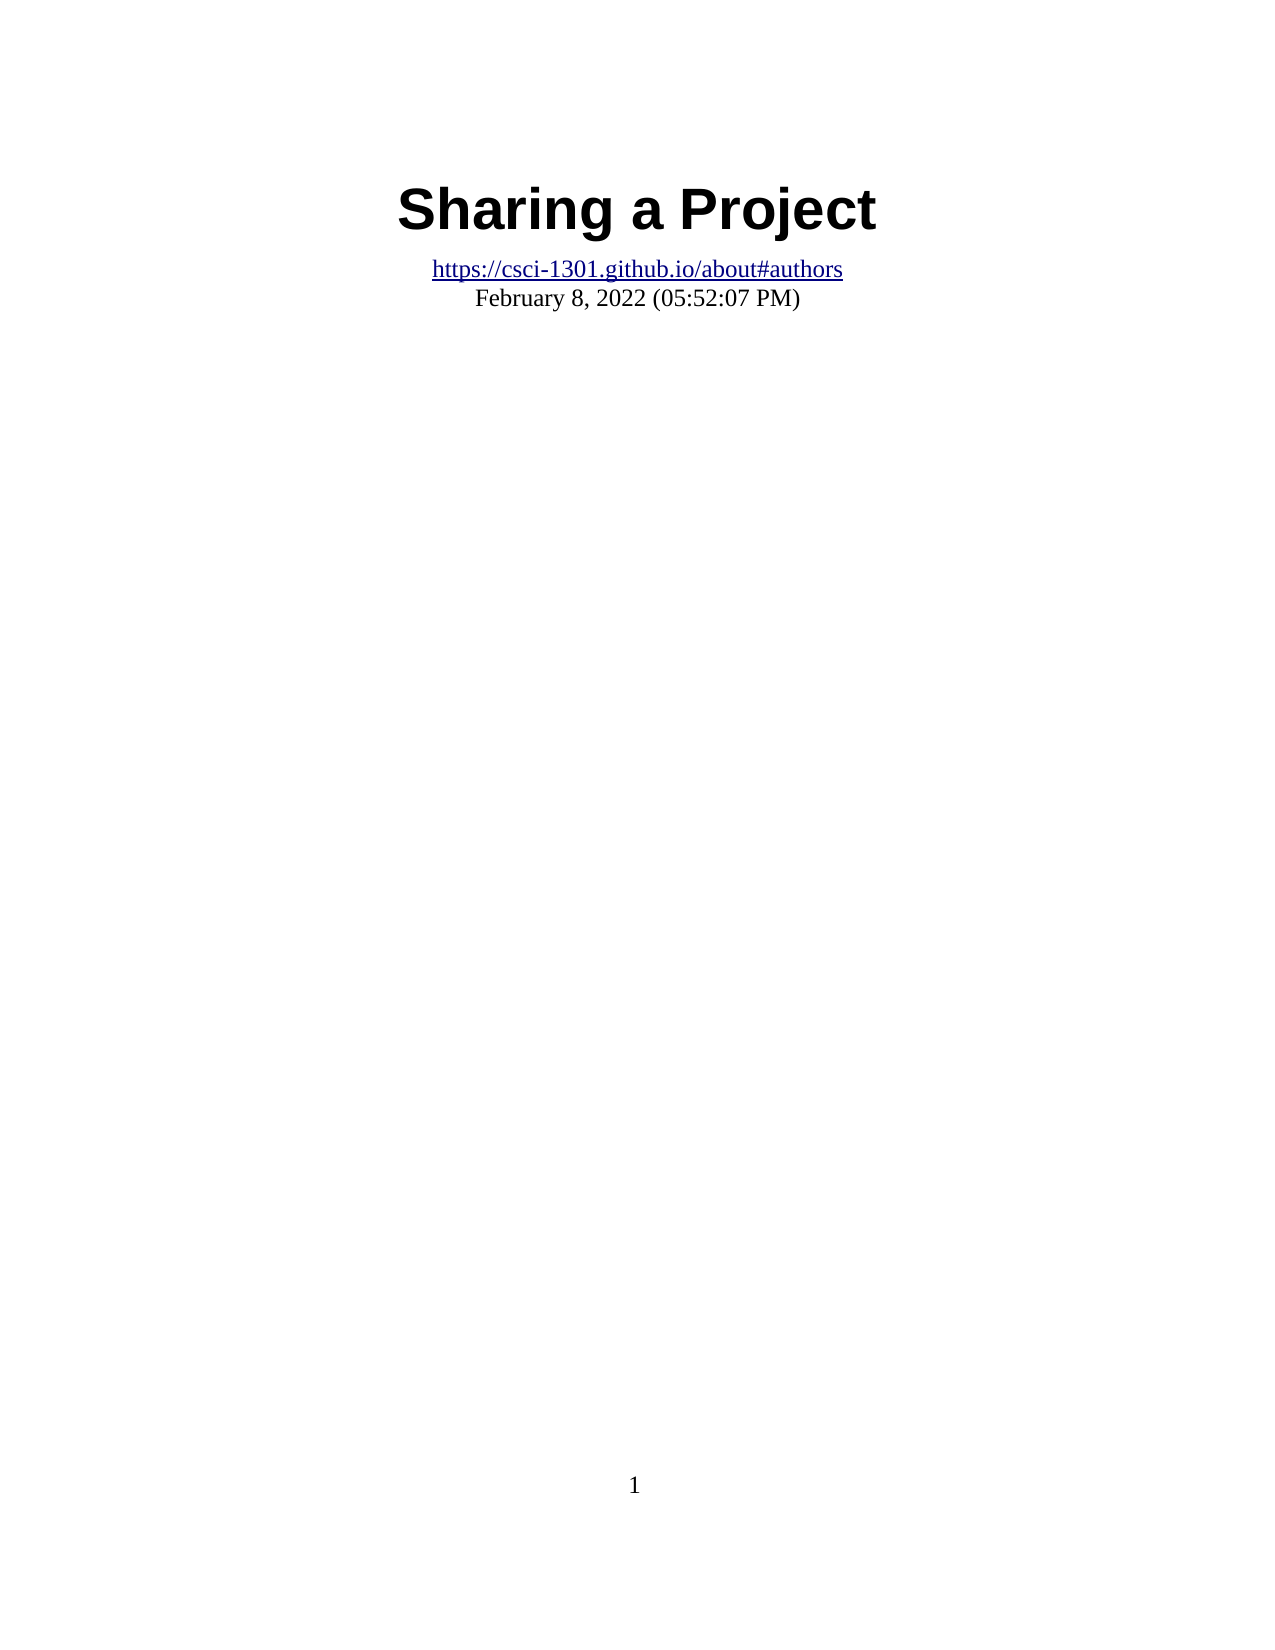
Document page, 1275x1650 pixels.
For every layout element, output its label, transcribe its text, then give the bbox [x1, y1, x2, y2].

text https://csci-1301.github.io/about#authors [150, 254, 1125, 283]
title Sharing a Project [150, 175, 1125, 242]
text February 8, 2022 (05:52:07 PM) [150, 283, 1125, 312]
